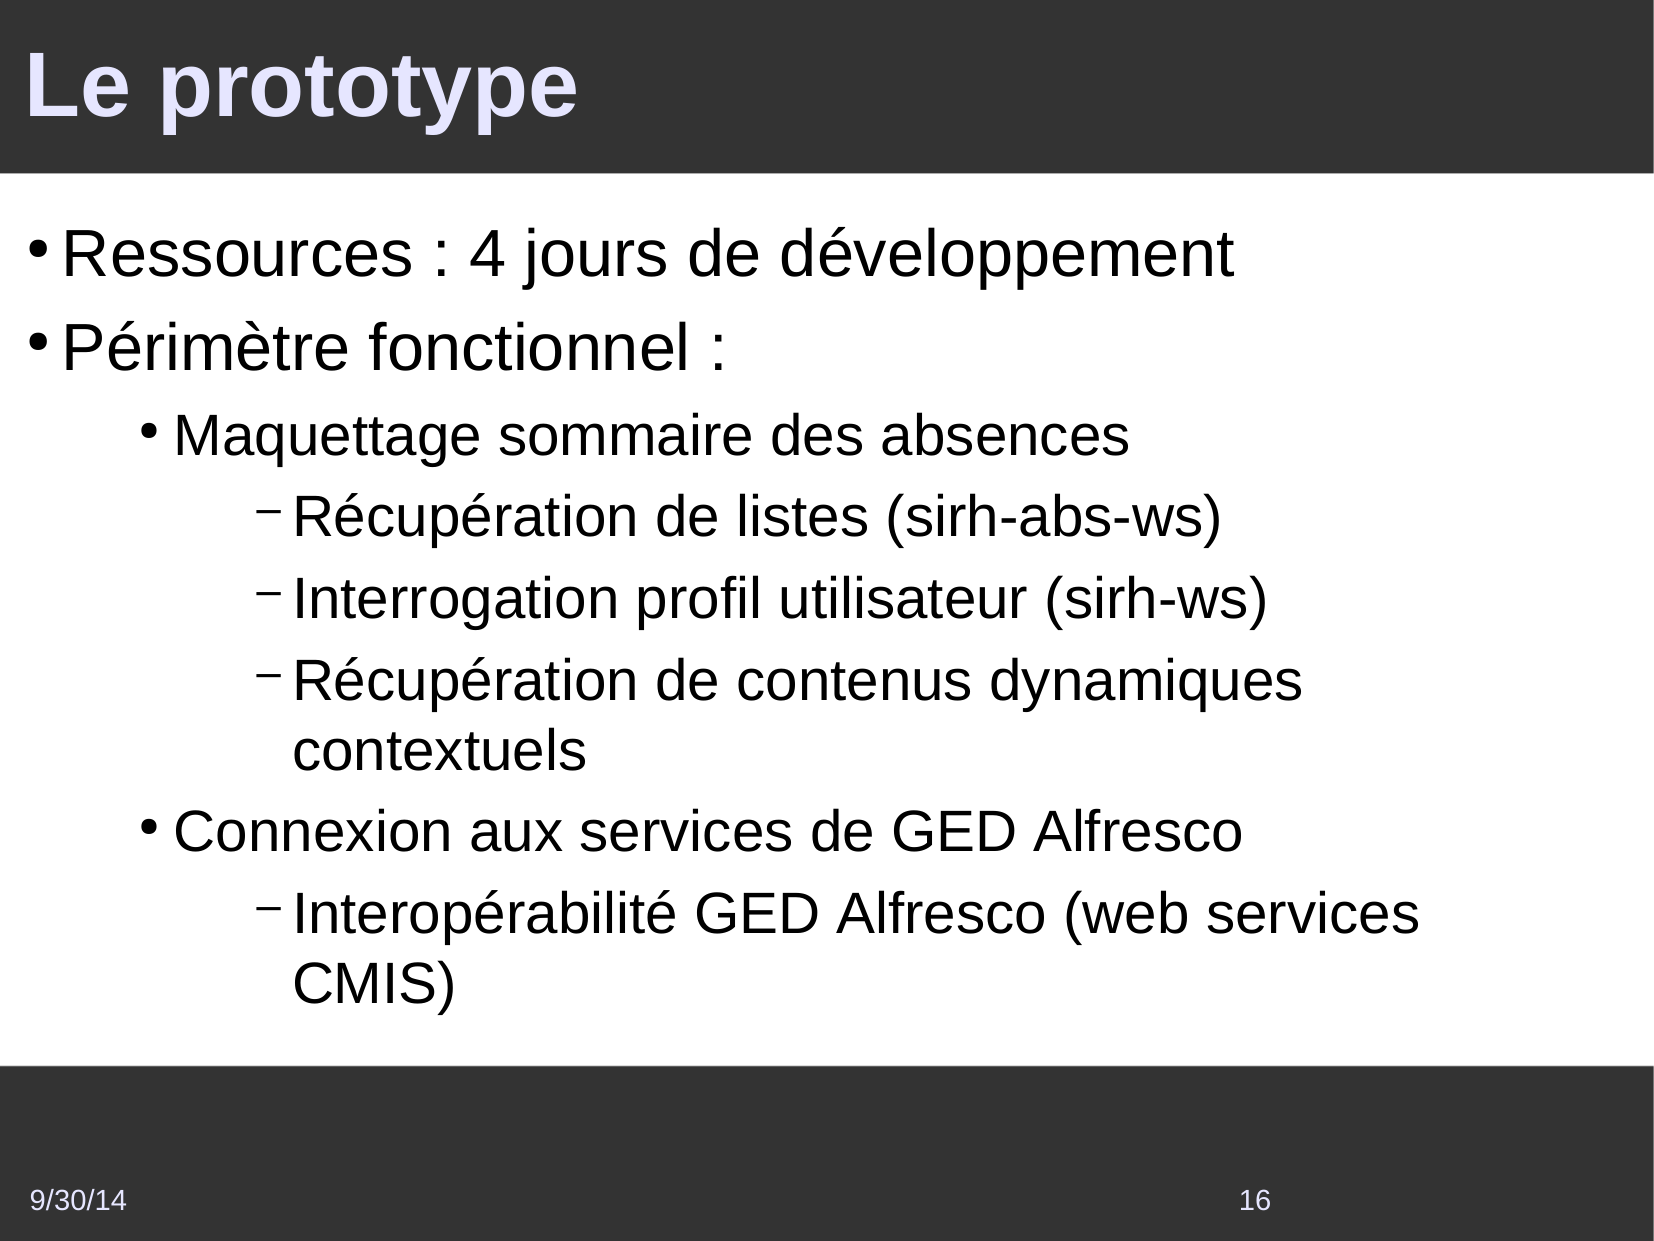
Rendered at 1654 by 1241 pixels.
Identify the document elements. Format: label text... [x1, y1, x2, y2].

list Ressources : 4 jours de développement Périmètre fonctionnel : Maquettage sommaire des absences Récupération de listes (sirh-abs-ws) Interrogation profil utilisateur (sirh-ws) Récupération de contenus dynamiques contextuels Connexion aux services de GED Alfresco Interopérabilité GED Alfresco (web services CMIS) [8, 210, 1486, 1022]
text_box 9/30/14 [29, 1181, 566, 1241]
title Le prototype [8, 25, 1486, 136]
text_box [1238, 1181, 1625, 1241]
picture [0, 0, 1654, 1241]
